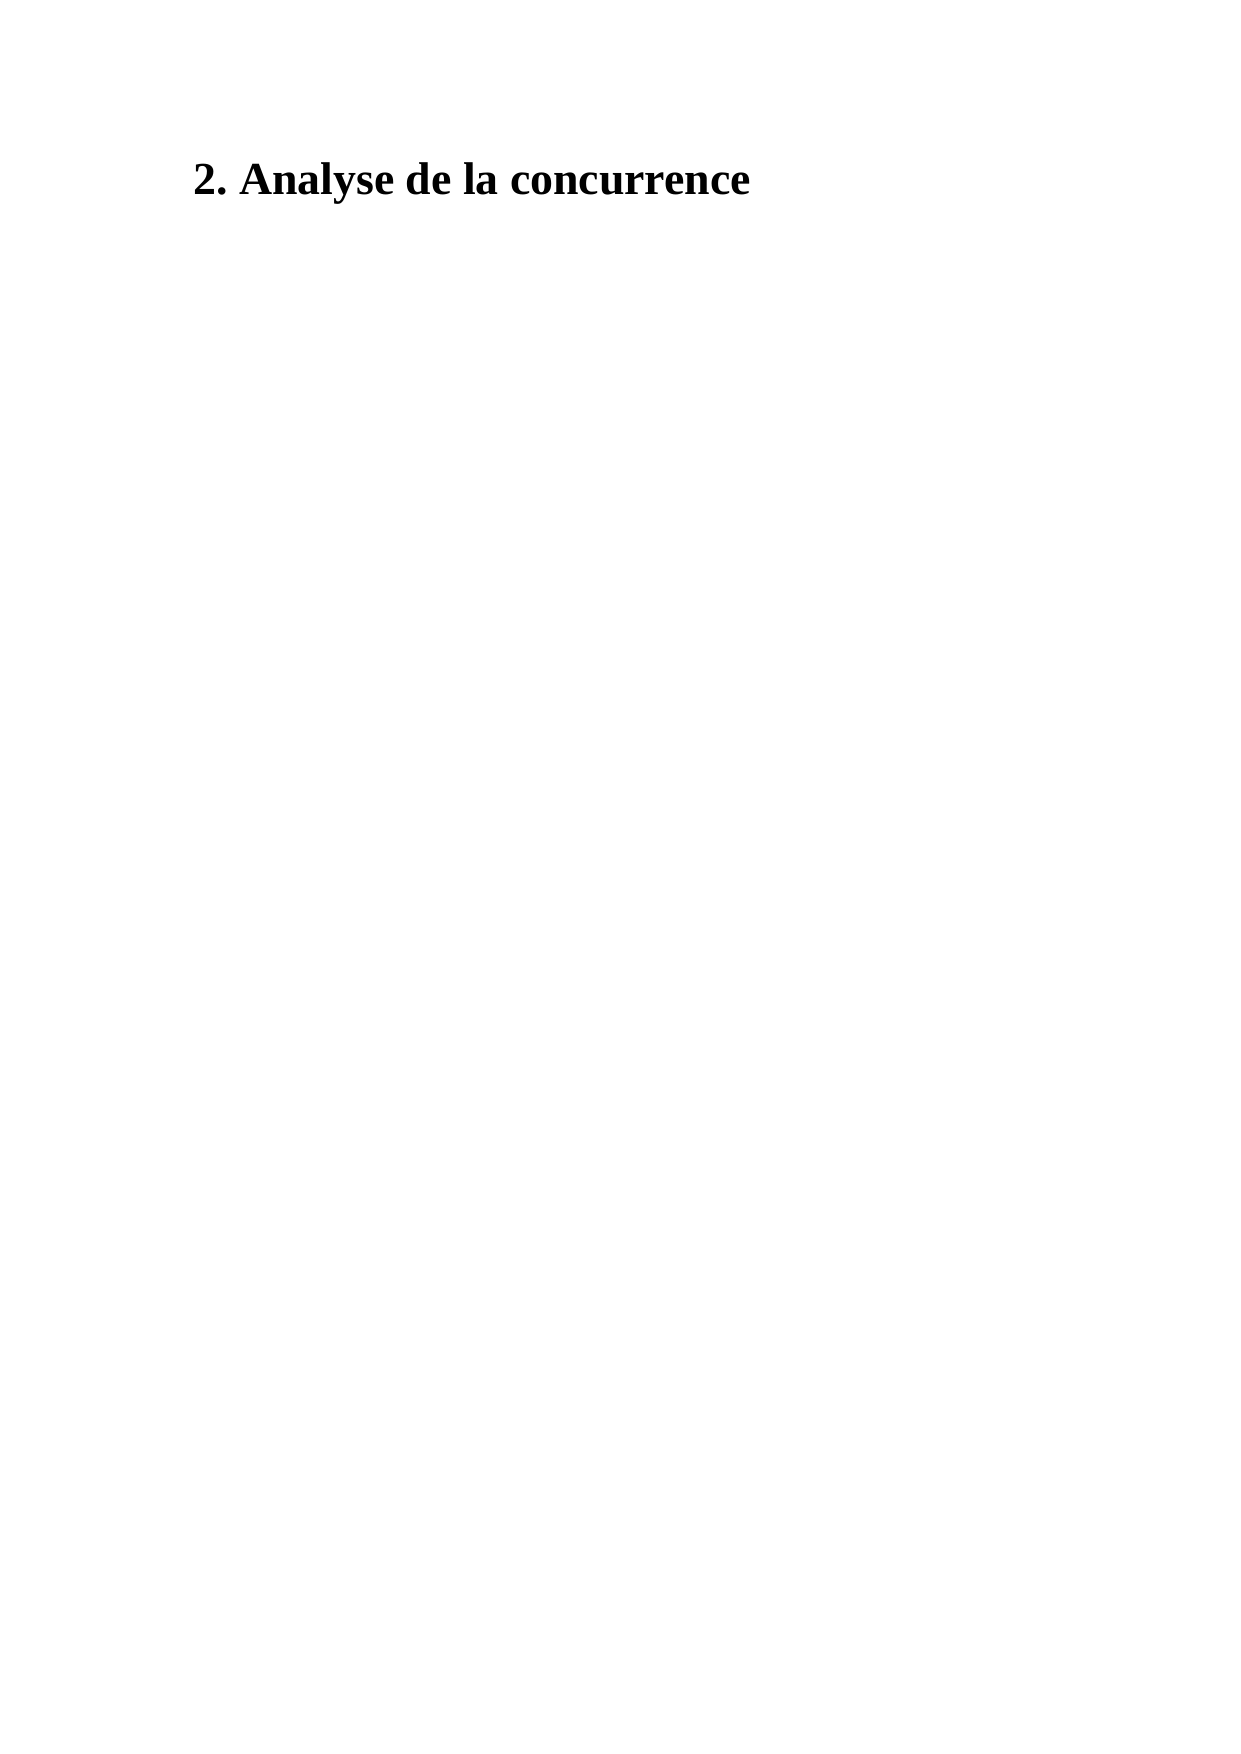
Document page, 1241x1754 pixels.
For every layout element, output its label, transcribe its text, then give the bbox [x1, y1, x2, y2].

subtitle Analyse de la concurrence [193, 152, 1122, 204]
